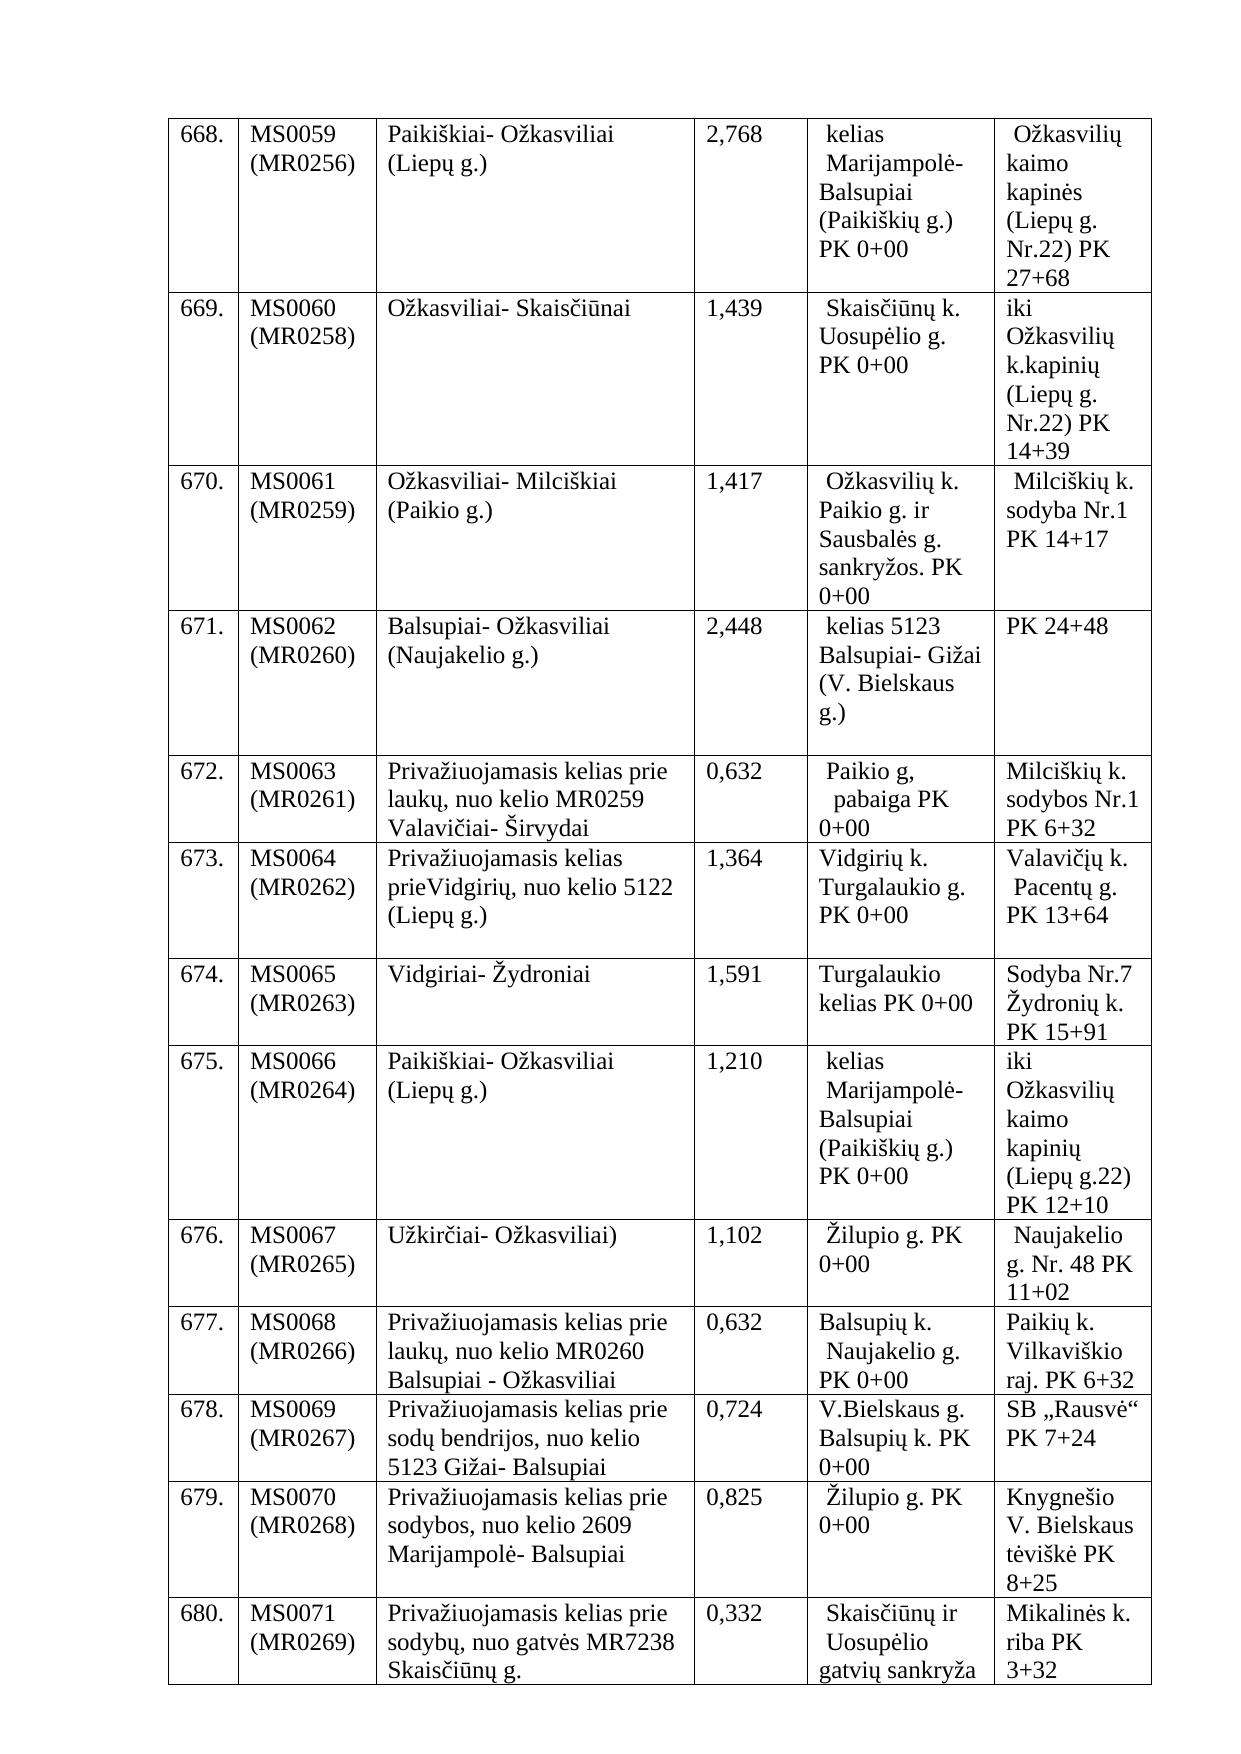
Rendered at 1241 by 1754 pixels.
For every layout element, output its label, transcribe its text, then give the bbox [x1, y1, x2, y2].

table_cell 676. [169, 1220, 238, 1306]
table_cell Ožkasviliai- Milciškiai (Paikio g.) [377, 466, 694, 610]
table_cell Milciškių k. sodybos Nr.1 PK 6+32 [995, 756, 1151, 842]
table_cell Skaisčiūnų k. Uosupėlio g. PK 0+00 [808, 293, 994, 465]
table_cell 1,210 [695, 1046, 807, 1219]
table_cell Vidgiriai- Žydroniai [377, 959, 694, 1045]
table_cell MS0065 (MR0263) [239, 959, 376, 1045]
table_cell iki Ožkasvilių k.kapinių (Liepų g. Nr.22) PK 14+39 [995, 293, 1151, 465]
table_cell Balsupiai- Ožkasviliai (Naujakelio g.) [377, 611, 694, 755]
table_cell 671. [169, 611, 238, 755]
table_cell 2,448 [695, 611, 807, 755]
table_cell Privažiuojamasis kelias prie sodų bendrijos, nuo kelio 5123 Gižai- Balsupiai [377, 1395, 694, 1481]
table_cell Privažiuojamasis kelias prie sodybų, nuo gatvės MR7238 Skaisčiūnų g. [377, 1598, 694, 1684]
table_cell Naujakelio g. Nr. 48 PK 11+02 [995, 1220, 1151, 1306]
table_cell MS0066 (MR0264) [239, 1046, 376, 1219]
table_cell 674. [169, 959, 238, 1045]
table_cell Ožkasviliai- Skaisčiūnai [377, 293, 694, 465]
table_cell SB „Rausvė“ PK 7+24 [995, 1395, 1151, 1481]
table_cell MS0062 (MR0260) [239, 611, 376, 755]
table_cell Paikiškiai- Ožkasviliai (Liepų g.) [377, 119, 694, 292]
table_cell 678. [169, 1395, 238, 1481]
table_cell Paikio g, pabaiga PK 0+00 [808, 756, 994, 842]
table_cell Turgalaukio kelias PK 0+00 [808, 959, 994, 1045]
table_cell MS0069 (MR0267) [239, 1395, 376, 1481]
table_cell 672. [169, 756, 238, 842]
table_cell MS0064 (MR0262) [239, 843, 376, 958]
table_cell Paikių k. Vilkaviškio raj. PK 6+32 [995, 1307, 1151, 1393]
table_cell Milciškių k. sodyba Nr.1 PK 14+17 [995, 466, 1151, 610]
table_cell MS0068 (MR0266) [239, 1307, 376, 1393]
table_cell Skaisčiūnų ir Uosupėlio gatvių sankryža [808, 1598, 994, 1684]
table_cell Privažiuojamasis kelias prie laukų, nuo kelio MR0259 Valavičiai- Širvydai [377, 756, 694, 842]
table_cell MS0060 (MR0258) [239, 293, 376, 465]
table_cell PK 24+48 [995, 611, 1151, 755]
table_cell Žilupio g. PK 0+00 [808, 1482, 994, 1597]
table_cell 673. [169, 843, 238, 958]
table_cell MS0063 (MR0261) [239, 756, 376, 842]
table_cell 670. [169, 466, 238, 610]
table_cell Žilupio g. PK 0+00 [808, 1220, 994, 1306]
table_cell iki Ožkasvilių kaimo kapinių (Liepų g.22) PK 12+10 [995, 1046, 1151, 1219]
table_cell kelias Marijampolė- Balsupiai (Paikiškių g.) PK 0+00 [808, 119, 994, 292]
table_cell 0,825 [695, 1482, 807, 1597]
table_cell Užkirčiai- Ožkasviliai) [377, 1220, 694, 1306]
table_cell 668. [169, 119, 238, 292]
table_cell MS0059 (MR0256) [239, 119, 376, 292]
table_cell 1,417 [695, 466, 807, 610]
table_cell MS0071 (MR0269) [239, 1598, 376, 1684]
table_cell Ožkasvilių k. Paikio g. ir Sausbalės g. sankryžos. PK 0+00 [808, 466, 994, 610]
table_cell Ožkasvilių kaimo kapinės (Liepų g. Nr.22) PK 27+68 [995, 119, 1151, 292]
table_cell kelias Marijampolė- Balsupiai (Paikiškių g.) PK 0+00 [808, 1046, 994, 1219]
table_cell Valavičįų k. Pacentų g. PK 13+64 [995, 843, 1151, 958]
table_cell Privažiuojamasis kelias prie laukų, nuo kelio MR0260 Balsupiai - Ožkasviliai [377, 1307, 694, 1393]
table_cell Privažiuojamasis kelias prie sodybos, nuo kelio 2609 Marijampolė- Balsupiai [377, 1482, 694, 1597]
table_cell Sodyba Nr.7 Žydronių k. PK 15+91 [995, 959, 1151, 1045]
table_cell MS0070 (MR0268) [239, 1482, 376, 1597]
table_cell Paikiškiai- Ožkasviliai (Liepų g.) [377, 1046, 694, 1219]
table_cell 0,332 [695, 1598, 807, 1684]
table_cell Vidgirių k. Turgalaukio g. PK 0+00 [808, 843, 994, 958]
table_cell 0,632 [695, 756, 807, 842]
table_cell 2,768 [695, 119, 807, 292]
table_cell MS0067 (MR0265) [239, 1220, 376, 1306]
table_cell 0,724 [695, 1395, 807, 1481]
table_cell 1,364 [695, 843, 807, 958]
table_cell V.Bielskaus g. Balsupių k. PK 0+00 [808, 1395, 994, 1481]
table_cell Balsupių k. Naujakelio g. PK 0+00 [808, 1307, 994, 1393]
table_cell 0,632 [695, 1307, 807, 1393]
table_cell 680. [169, 1598, 238, 1684]
table_cell MS0061 (MR0259) [239, 466, 376, 610]
table_cell 677. [169, 1307, 238, 1393]
table_cell 1,102 [695, 1220, 807, 1306]
table_cell Knygnešio V. Bielskaus tėviškė PK 8+25 [995, 1482, 1151, 1597]
table_cell 1,439 [695, 293, 807, 465]
table_cell kelias 5123 Balsupiai- Gižai (V. Bielskaus g.) [808, 611, 994, 755]
table_cell 669. [169, 293, 238, 465]
table_cell Mikalinės k. riba PK 3+32 [995, 1598, 1151, 1684]
table_cell 675. [169, 1046, 238, 1219]
table_cell 679. [169, 1482, 238, 1597]
table_cell 1,591 [695, 959, 807, 1045]
table_cell Privažiuojamasis kelias prieVidgirių, nuo kelio 5122 (Liepų g.) [377, 843, 694, 958]
